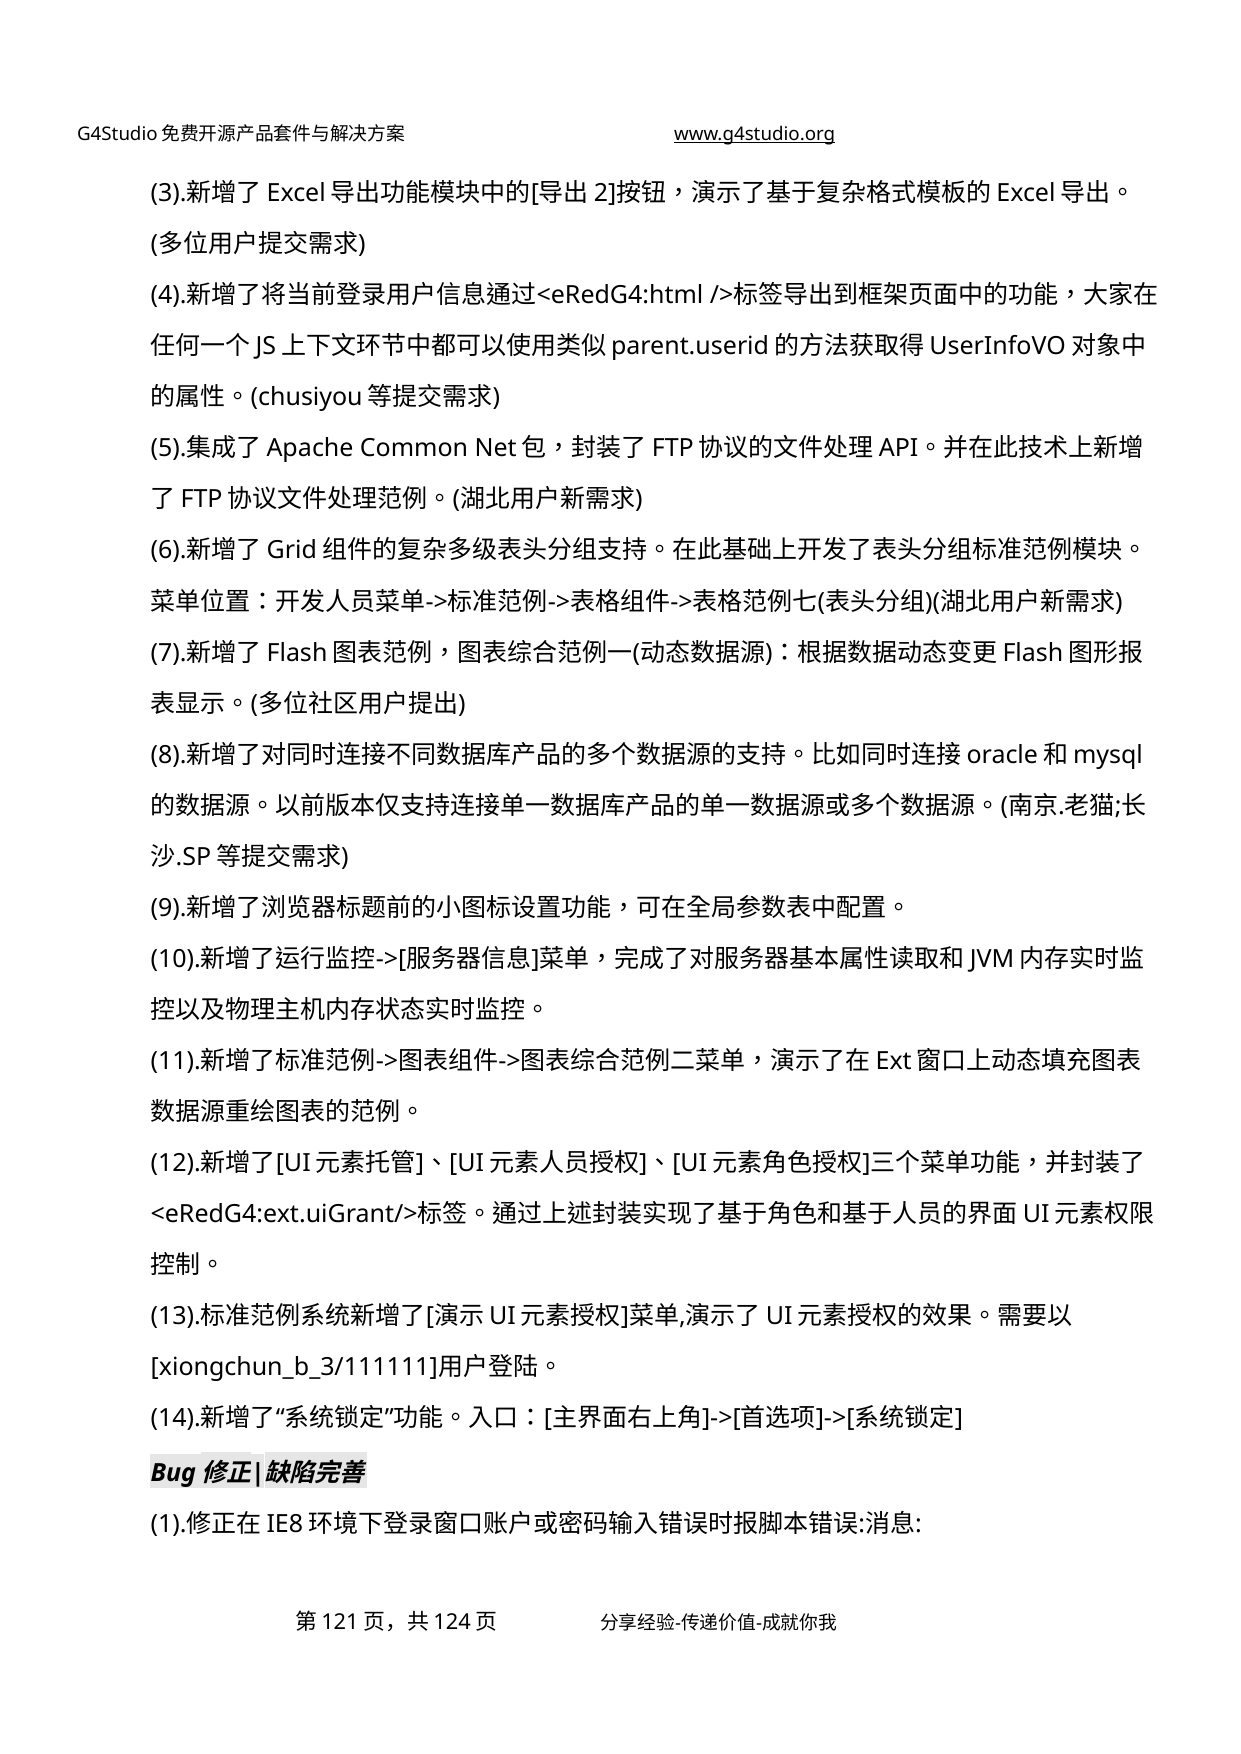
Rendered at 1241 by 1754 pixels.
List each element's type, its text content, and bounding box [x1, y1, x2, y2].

text (3).新增了Excel导出功能模块中的[导出2]按钮，演示了基于复杂格式模板的Excel导出。(多位用户提交需求) (4).新增了将当前登录用户信息通过<eRedG4:html />标签导出到框架页面中的功能，大家在任何一个JS上下文环节中都可以使用类似parent.userid的方法获取得UserInfoVO对象中的属性。(chusiyou等提交需求) (5).集成了Apache Common Net包，封装了FTP协议的文件处理API。并在此技术上新增了FTP协议文件处理范例。(湖北用户新需求) (6).新增了Grid组件的复杂多级表头分组支持。在此基础上开发了表头分组标准范例模块。菜单位置：开发人员菜单->标准范例->表格组件->表格范例七(表头分组)(湖北用户新需求) (7).新增了Flash图表范例，图表综合范例一(动态数据源)：根据数据动态变更Flash图形报表显示。(多位社区用户提出) (8).新增了对同时连接不同数据库产品的多个数据源的支持。比如同时连接oracle和mysql的数据源。以前版本仅支持连接单一数据库产品的单一数据源或多个数据源。(南京.老猫;长沙.SP等提交需求) (9).新增了浏览器标题前的小图标设置功能，可在全局参数表中配置。 (10).新增了运行监控->[服务器信息]菜单，完成了对服务器基本属性读取和JVM内存实时监控以及物理主机内存状态实时监控。 (11).新增了标准范例->图表组件->图表综合范例二菜单，演示了在Ext窗口上动态填充图表数据源重绘图表的范例。 (12).新增了[UI元素托管]、[UI元素人员授权]、[UI元素角色授权]三个菜单功能，并封装了<eRedG4:ext.uiGrant/>标签。通过上述封装实现了基于角色和基于人员的界面UI元素权限控制。 (13).标准范例系统新增了[演示UI元素授权]菜单,演示了UI元素授权的效果。需要以[xiongchun_b_3/111111]用户登陆。 (14).新增了“系统锁定”功能。入口：[主界面右上角]->[首选项]->[系统锁定] Bug修正|缺陷完善 (1).修正在IE8环境下登录窗口账户或密码输入错误时报脚本错误:消息: [150, 175, 1163, 1539]
